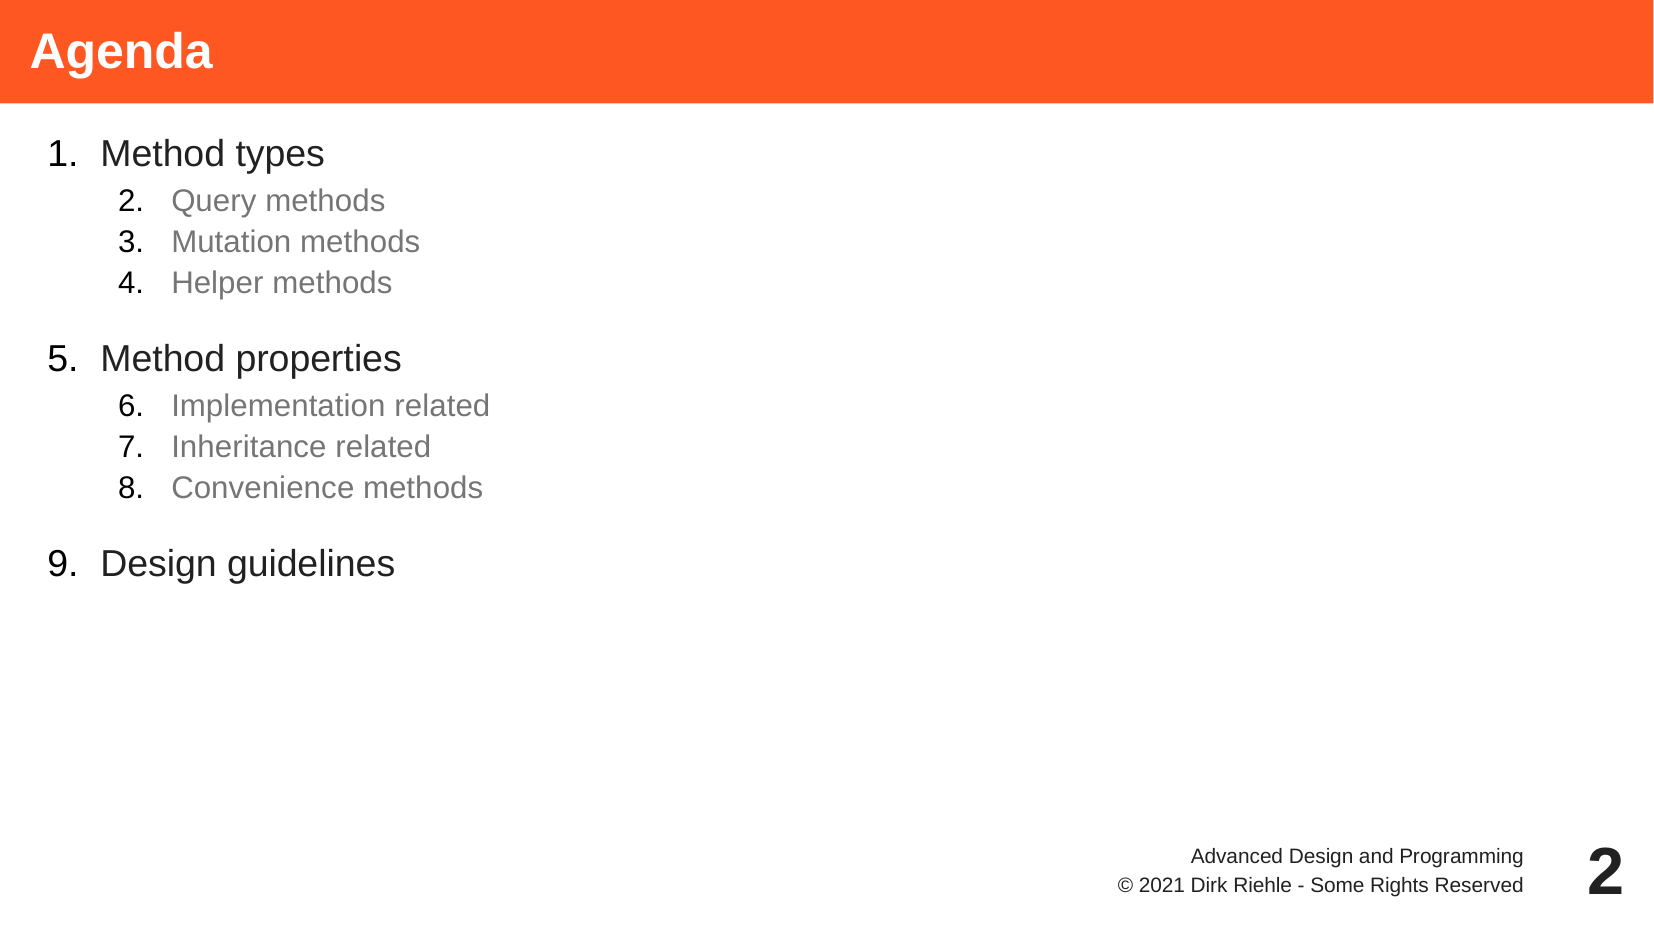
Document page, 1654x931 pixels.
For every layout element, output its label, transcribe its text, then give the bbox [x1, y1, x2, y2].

title Agenda [0, 0, 1654, 104]
list Method types Query methods Mutation methods Helper methods Method properties Implementation related Inheritance related Convenience methods Design guidelines [29, 132, 1625, 813]
